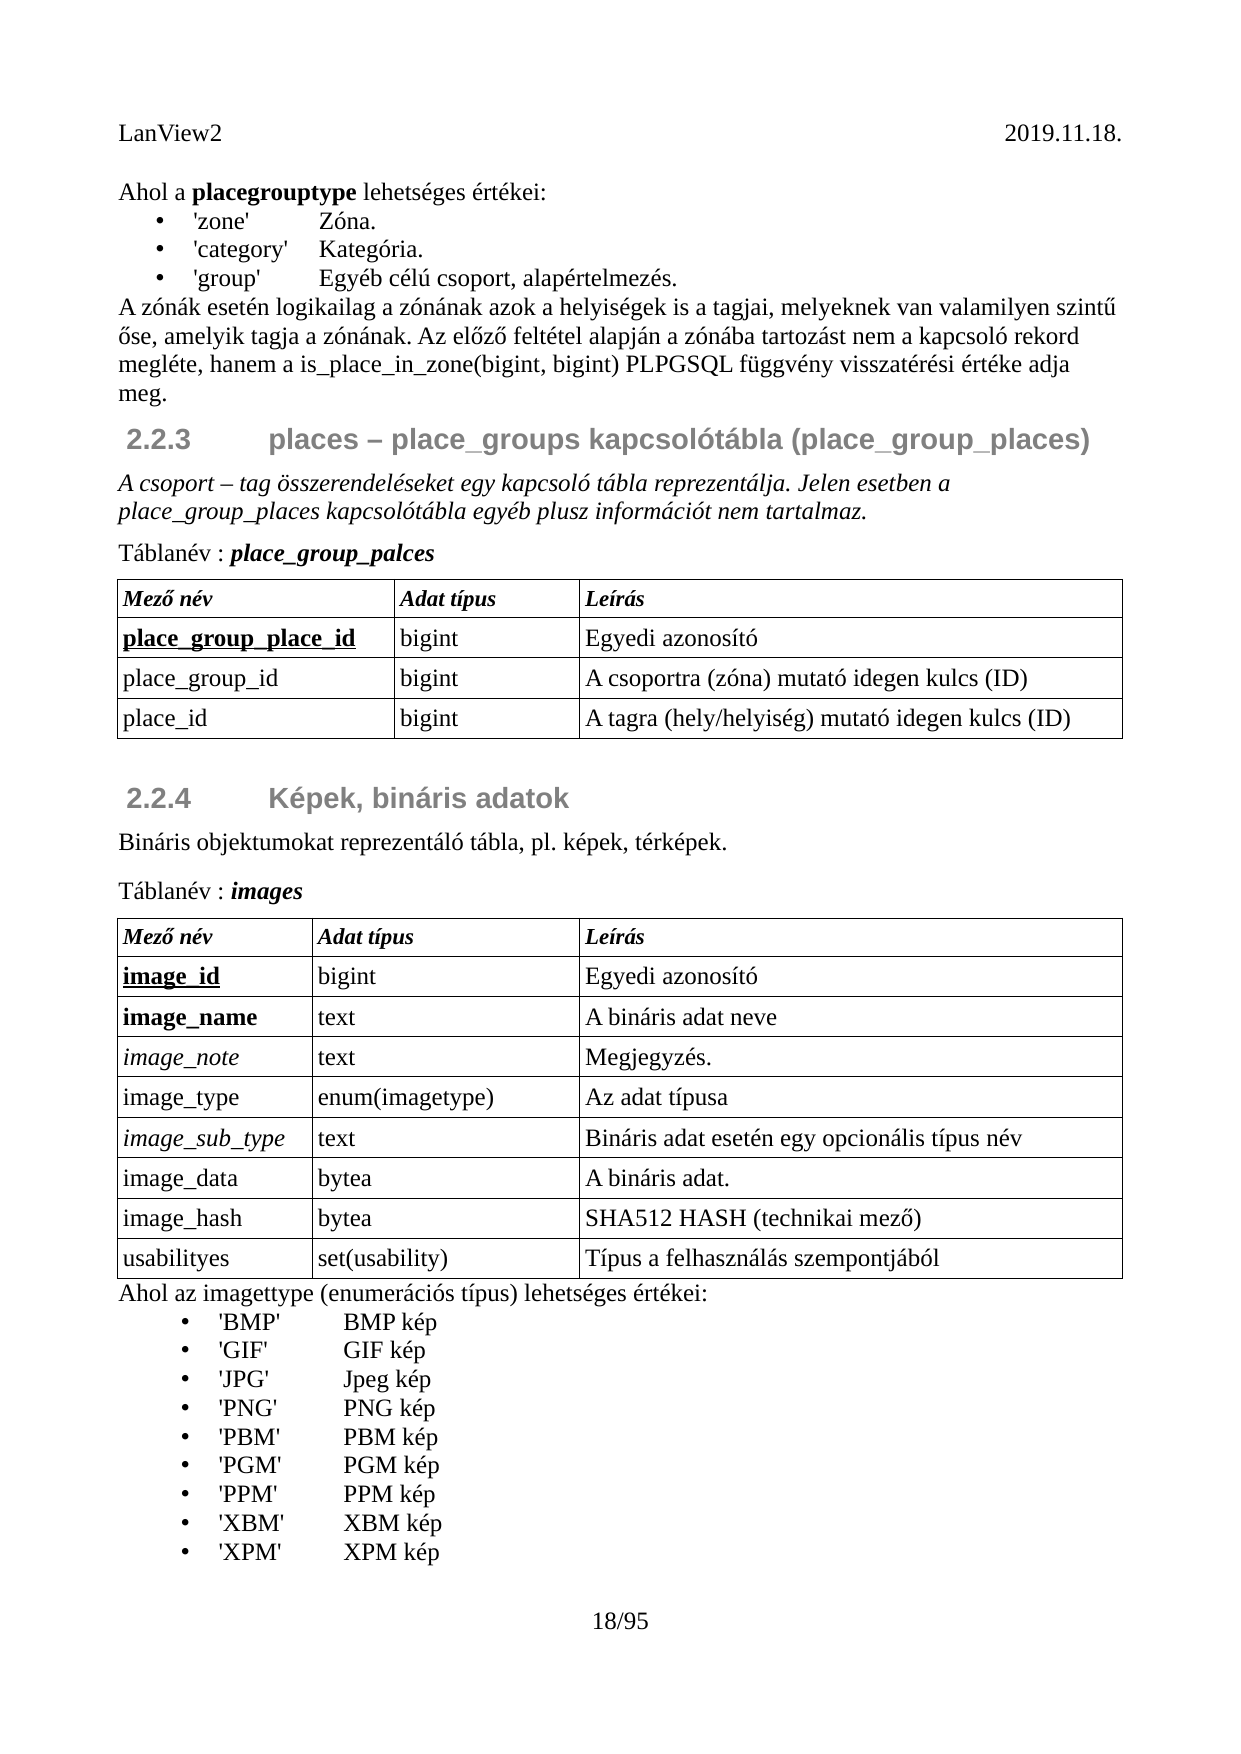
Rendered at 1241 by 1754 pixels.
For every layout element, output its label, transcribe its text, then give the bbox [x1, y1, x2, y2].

list 'category' Kategória. [156, 234, 1122, 263]
table_cell bigint [395, 658, 579, 697]
text Ahol a placegrouptype lehetséges értékei: [118, 177, 1122, 206]
table_header Mező név [118, 580, 394, 617]
table_header Leírás [580, 919, 1122, 956]
table_cell bytea [313, 1158, 579, 1197]
table_cell text [313, 997, 579, 1036]
text A csoport – tag összerendeléseket egy kapcsoló tábla reprezentálja. Jelen esetben a place_group_places kapcsolótábla egyéb plusz információt nem tartalmaz. [118, 468, 1122, 525]
list 'PNG' PNG kép [181, 1393, 1122, 1422]
table_cell SHA512 HASH (technikai mező) [580, 1199, 1122, 1238]
table_cell bigint [395, 618, 579, 657]
text Táblanév : images [118, 876, 1122, 905]
table_cell bigint [313, 957, 579, 996]
table_cell Egyedi azonosító [580, 957, 1122, 996]
table_cell set(usability) [313, 1239, 579, 1278]
table_cell A bináris adat neve [580, 997, 1122, 1036]
table_cell text [313, 1118, 579, 1157]
text A zónák esetén logikailag a zónának azok a helyiségek is a tagjai, melyeknek van valamilyen szintű őse, amelyik tagja a zónának. Az előző feltétel alapján a zónába tartozást nem a kapcsoló rekord megléte, hanem a is_place_in_zone(bigint, bigint) PLPGSQL függvény visszatérési értéke adja meg. [118, 292, 1122, 407]
subtitle places – place_groups kapcsolótábla (place_group_places) [118, 422, 1122, 455]
table_cell image_type [118, 1077, 312, 1117]
table_cell A bináris adat. [580, 1158, 1122, 1197]
table_cell usabilityes [118, 1239, 312, 1278]
table_header Mező név [118, 919, 312, 956]
table_cell image_note [118, 1037, 312, 1076]
text Táblanév : place_group_palces [118, 538, 1122, 566]
table_cell enum(imagetype) [313, 1077, 579, 1117]
table_cell Az adat típusa [580, 1077, 1122, 1117]
list 'XPM' XPM kép [181, 1537, 1122, 1566]
table_cell image_data [118, 1158, 312, 1197]
table_cell image_id [118, 957, 312, 996]
table_cell place_group_id [118, 658, 394, 697]
table_cell bigint [395, 699, 579, 738]
table_cell image_hash [118, 1199, 312, 1238]
table_header Adat típus [395, 580, 579, 617]
list 'GIF' GIF kép [181, 1336, 1122, 1364]
text Ahol az imagettype (enumerációs típus) lehetséges értékei: [118, 1279, 1122, 1307]
list 'zone' Zóna. [156, 206, 1122, 234]
table_header Adat típus [313, 919, 579, 956]
list 'XBM' XBM kép [181, 1508, 1122, 1537]
text Bináris objektumokat reprezentáló tábla, pl. képek, térképek. [118, 827, 1122, 856]
table_cell A tagra (hely/helyiség) mutató idegen kulcs (ID) [580, 699, 1122, 738]
table_cell image_sub_type [118, 1118, 312, 1157]
table_cell Bináris adat esetén egy opcionális típus név [580, 1118, 1122, 1157]
list 'BMP' BMP kép [181, 1307, 1122, 1336]
table_cell A csoportra (zóna) mutató idegen kulcs (ID) [580, 658, 1122, 697]
table_cell bytea [313, 1199, 579, 1238]
table_cell Megjegyzés. [580, 1037, 1122, 1076]
list 'JPG' Jpeg kép [181, 1364, 1122, 1393]
subtitle Képek, bináris adatok [118, 781, 1122, 815]
table_cell place_group_place_id [118, 618, 394, 657]
table_cell Típus a felhasználás szempontjából [580, 1239, 1122, 1278]
table_cell place_id [118, 699, 394, 738]
list 'PGM' PGM kép [181, 1451, 1122, 1479]
list 'group' Egyéb célú csoport, alapértelmezés. [156, 263, 1122, 292]
table_cell image_name [118, 997, 312, 1036]
table_cell text [313, 1037, 579, 1076]
list 'PPM' PPM kép [181, 1479, 1122, 1508]
table_header Leírás [580, 580, 1122, 617]
table_cell Egyedi azonosító [580, 618, 1122, 657]
list 'PBM' PBM kép [181, 1422, 1122, 1451]
